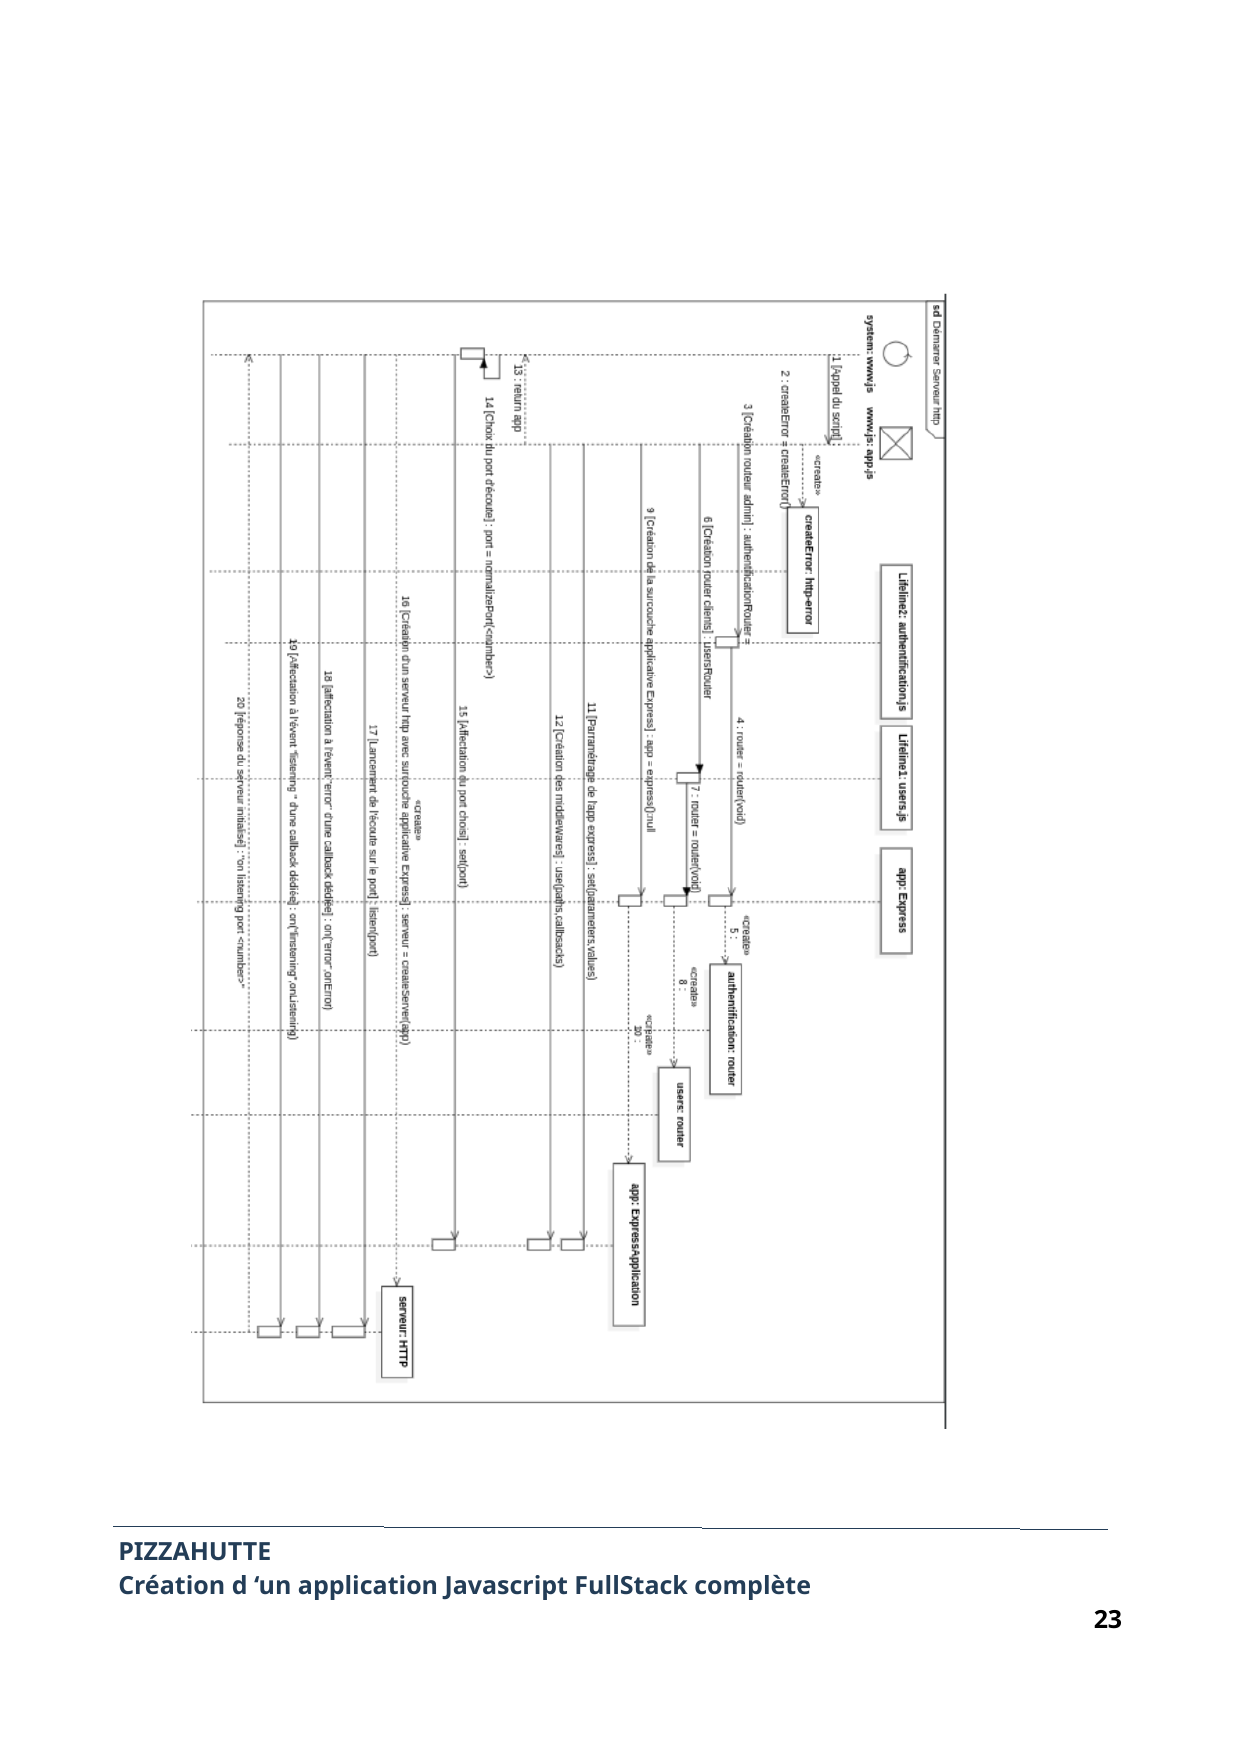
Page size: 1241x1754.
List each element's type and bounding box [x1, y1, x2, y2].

picture [191, 295, 947, 1429]
